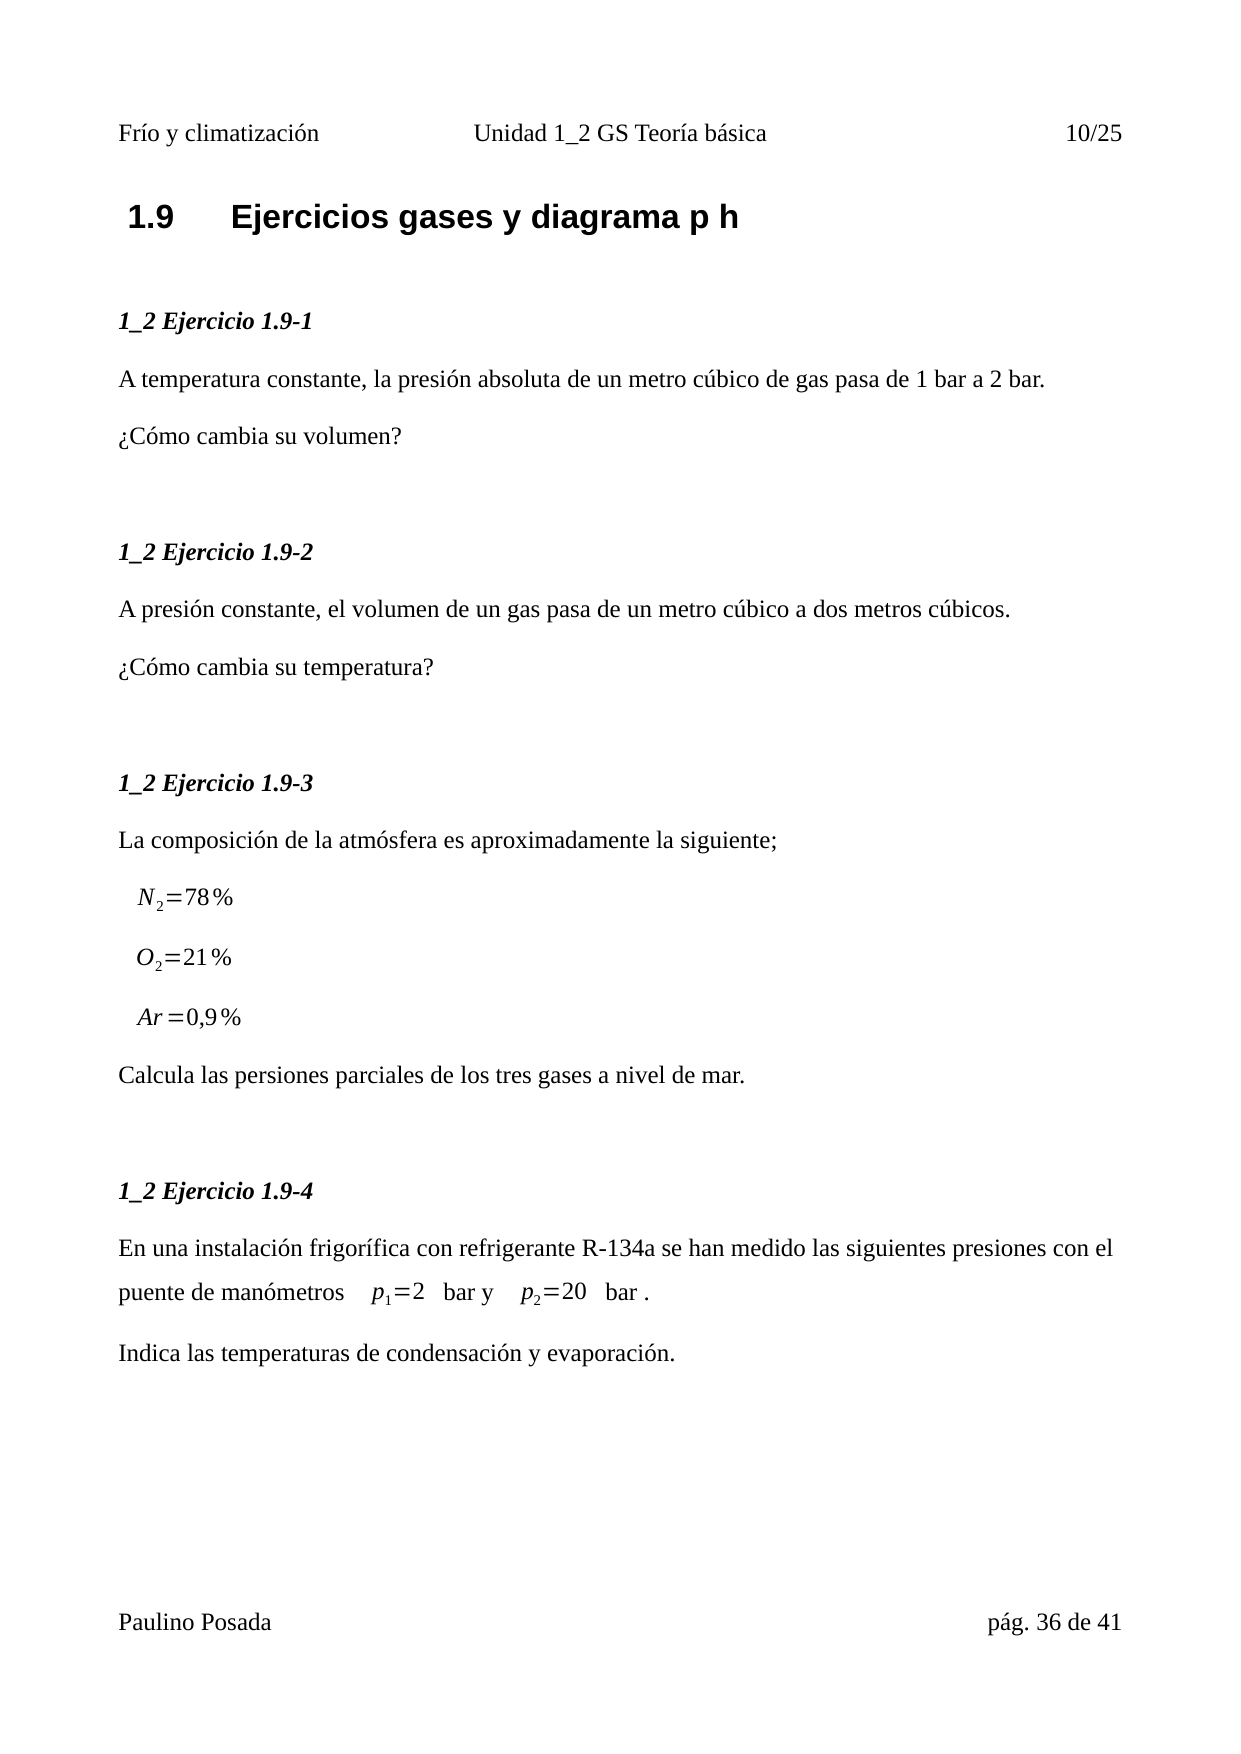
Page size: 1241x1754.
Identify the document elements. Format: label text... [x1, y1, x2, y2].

text La composición de la atmósfera es aproximadamente la siguiente; [118, 825, 1122, 854]
text 1_2 Ejercicio 1.9-1 [118, 306, 1122, 335]
subtitle Ejercicios gases y diagrama p h [118, 197, 1122, 236]
text En una instalación frigorífica con refrigerante R-134a se han medido las siguientes presiones con el puente de manómetros bar y bar . [118, 1233, 1122, 1309]
text Indica las temperaturas de condensación y evaporación. [118, 1338, 1122, 1367]
text 1_2 Ejercicio 1.9-4 [118, 1176, 1122, 1204]
text A temperatura constante, la presión absoluta de un metro cúbico de gas pasa de 1 bar a 2 bar. [118, 364, 1122, 392]
text A presión constante, el volumen de un gas pasa de un metro cúbico a dos metros cúbicos. [118, 594, 1122, 623]
text ¿Cómo cambia su temperatura? [118, 652, 1122, 681]
text ¿Cómo cambia su volumen? [118, 421, 1122, 450]
text Calcula las persiones parciales de los tres gases a nivel de mar. [118, 1060, 1122, 1089]
text 1_2 Ejercicio 1.9-3 [118, 768, 1122, 796]
text 1_2 Ejercicio 1.9-2 [118, 537, 1122, 566]
